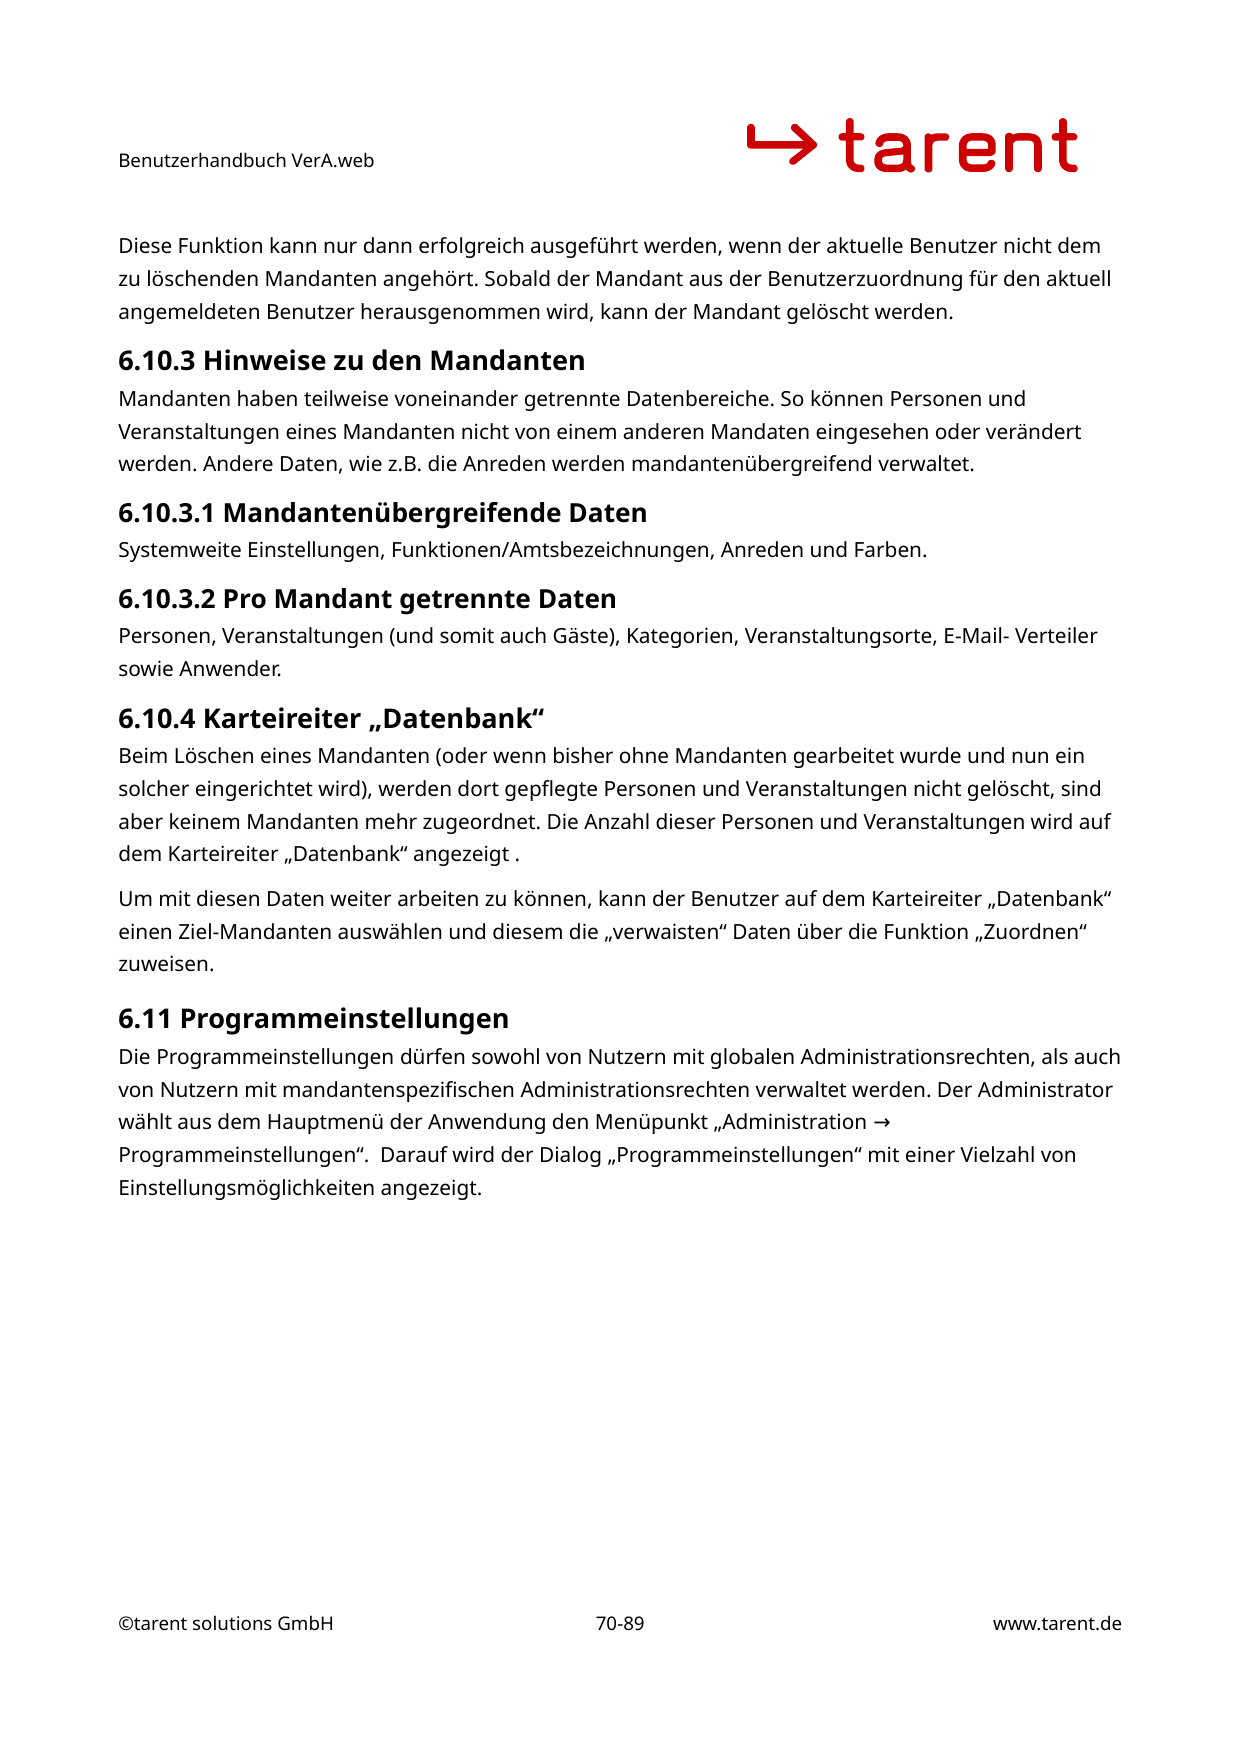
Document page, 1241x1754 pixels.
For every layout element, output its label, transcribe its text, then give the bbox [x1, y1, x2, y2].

text Systemweite Einstellungen, Funktionen/Amtsbezeichnungen, Anreden und Farben. [118, 536, 1122, 564]
text Beim Löschen eines Mandanten (oder wenn bisher ohne Mandanten gearbeitet wurde und nun ein solcher eingerichtet wird), werden dort gepflegte Personen und Veranstaltungen nicht gelöscht, sind aber keinem Mandanten mehr zugeordnet. Die Anzahl dieser Personen und Veranstaltungen wird auf dem Karteireiter „Datenbank“ angezeigt . [118, 742, 1122, 868]
subtitle Hinweise zu den Mandanten [118, 342, 1122, 379]
subtitle Mandantenübergreifende Daten [118, 494, 1122, 530]
text Personen, Veranstaltungen (und somit auch Gäste), Kategorien, Veranstaltungsorte, E-Mail- Verteiler sowie Anwender. [118, 622, 1122, 683]
text Diese Funktion kann nur dann erfolgreich ausgeführt werden, wenn der aktuelle Benutzer nicht dem zu löschenden Mandanten angehört. Sobald der Mandant aus der Benutzerzuordnung für den aktuell angemeldeten Benutzer herausgenommen wird, kann der Mandant gelöscht werden. [118, 232, 1122, 325]
text Mandanten haben teilweise voneinander getrennte Datenbereiche. So können Personen und Veranstaltungen eines Mandanten nicht von einem anderen Mandaten eingesehen oder verändert werden. Andere Daten, wie z.B. die Anreden werden mandantenübergreifend verwaltet. [118, 384, 1122, 478]
subtitle Karteireiter „Datenbank“ [118, 699, 1122, 736]
text Um mit diesen Daten weiter arbeiten zu können, kann der Benutzer auf dem Karteireiter „Datenbank“ einen Ziel-Mandanten auswählen und diesem die „verwaisten“ Daten über die Funktion „Zuordnen“ zuweisen. [118, 884, 1122, 978]
text Die Programmeinstellungen dürfen sowohl von Nutzern mit globalen Administrationsrechten, als auch von Nutzern mit mandantenspezifischen Administrationsrechten verwaltet werden. Der Administrator wählt aus dem Hauptmenü der Anwendung den Menüpunkt „Administration → Programmeinstellungen“. Darauf wird der Dialog „Programmeinstellungen“ mit einer Vielzahl von Einstellungsmöglichkeiten angezeigt. [118, 1042, 1122, 1201]
subtitle Pro Mandant getrennte Daten [118, 581, 1122, 616]
subtitle Programmeinstellungen [118, 1000, 1122, 1037]
